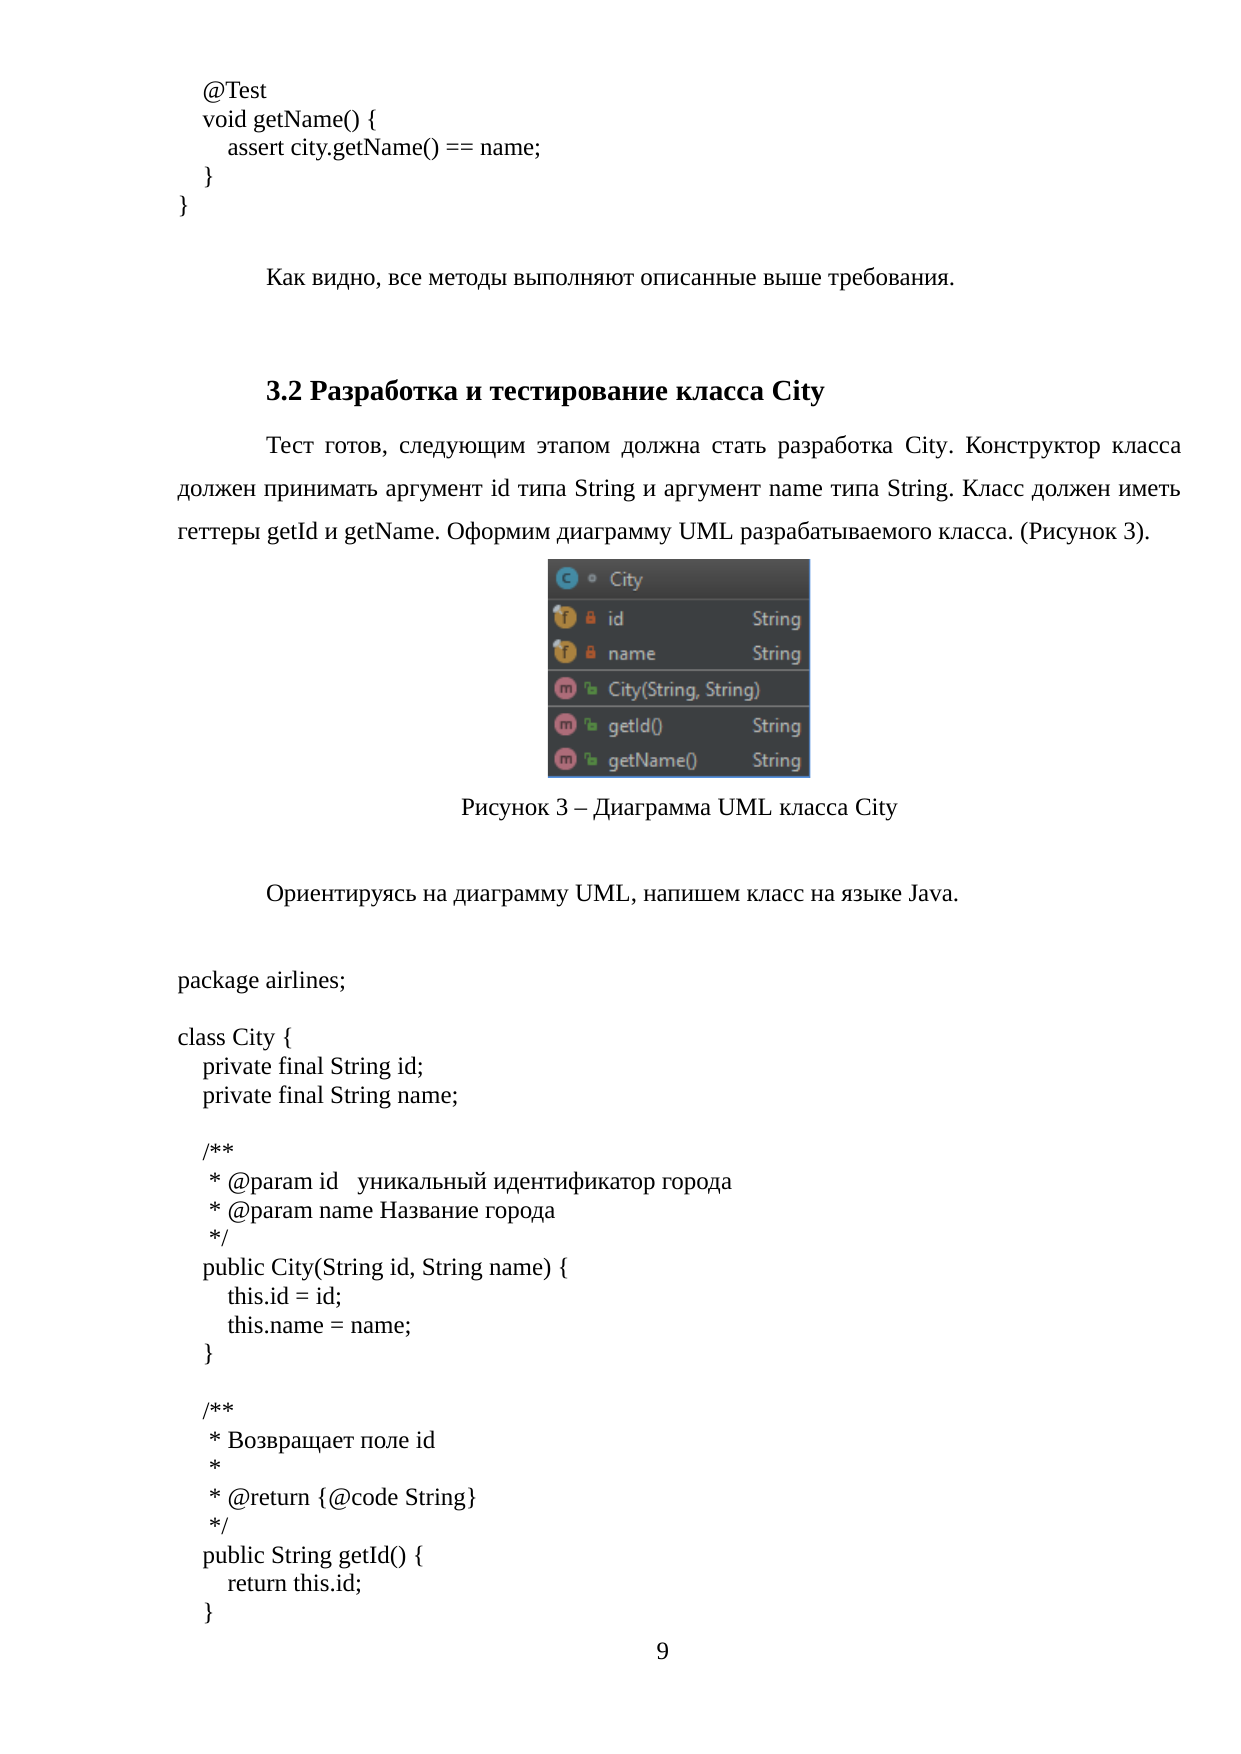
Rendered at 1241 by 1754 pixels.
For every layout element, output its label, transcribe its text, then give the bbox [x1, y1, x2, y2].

text package airlines; class City { private final String id; private final String name; /** * @param id уникальный идентификатор города * @param name Название города */ public City(String id, String name) { this.id = id; this.name = name; } /** * Возвращает поле id * * @return {@code String} */ public String getId() { return this.id; } [177, 965, 1181, 1626]
text Тест готов, следующим этапом должна стать разработка City. Конструктор класса должен принимать аргумент id типа String и аргумент name типа String. Класс должен иметь геттеры getId и getName. Оформим диаграмму UML разрабатываемого класса. (Рисунок 3). [177, 430, 1181, 545]
text @Test void getName() { assert city.getName() == name; } } [177, 75, 1181, 219]
text Как видно, все методы выполняют описанные выше требования. [177, 262, 1181, 291]
text Ориентируясь на диаграмму UML, напишем класс на языке Java. [177, 878, 1181, 907]
text Рисунок 3 – Диаграмма UML класса City [177, 792, 1181, 821]
text 3.2 Разработка и тестирование класса City [177, 373, 1181, 407]
